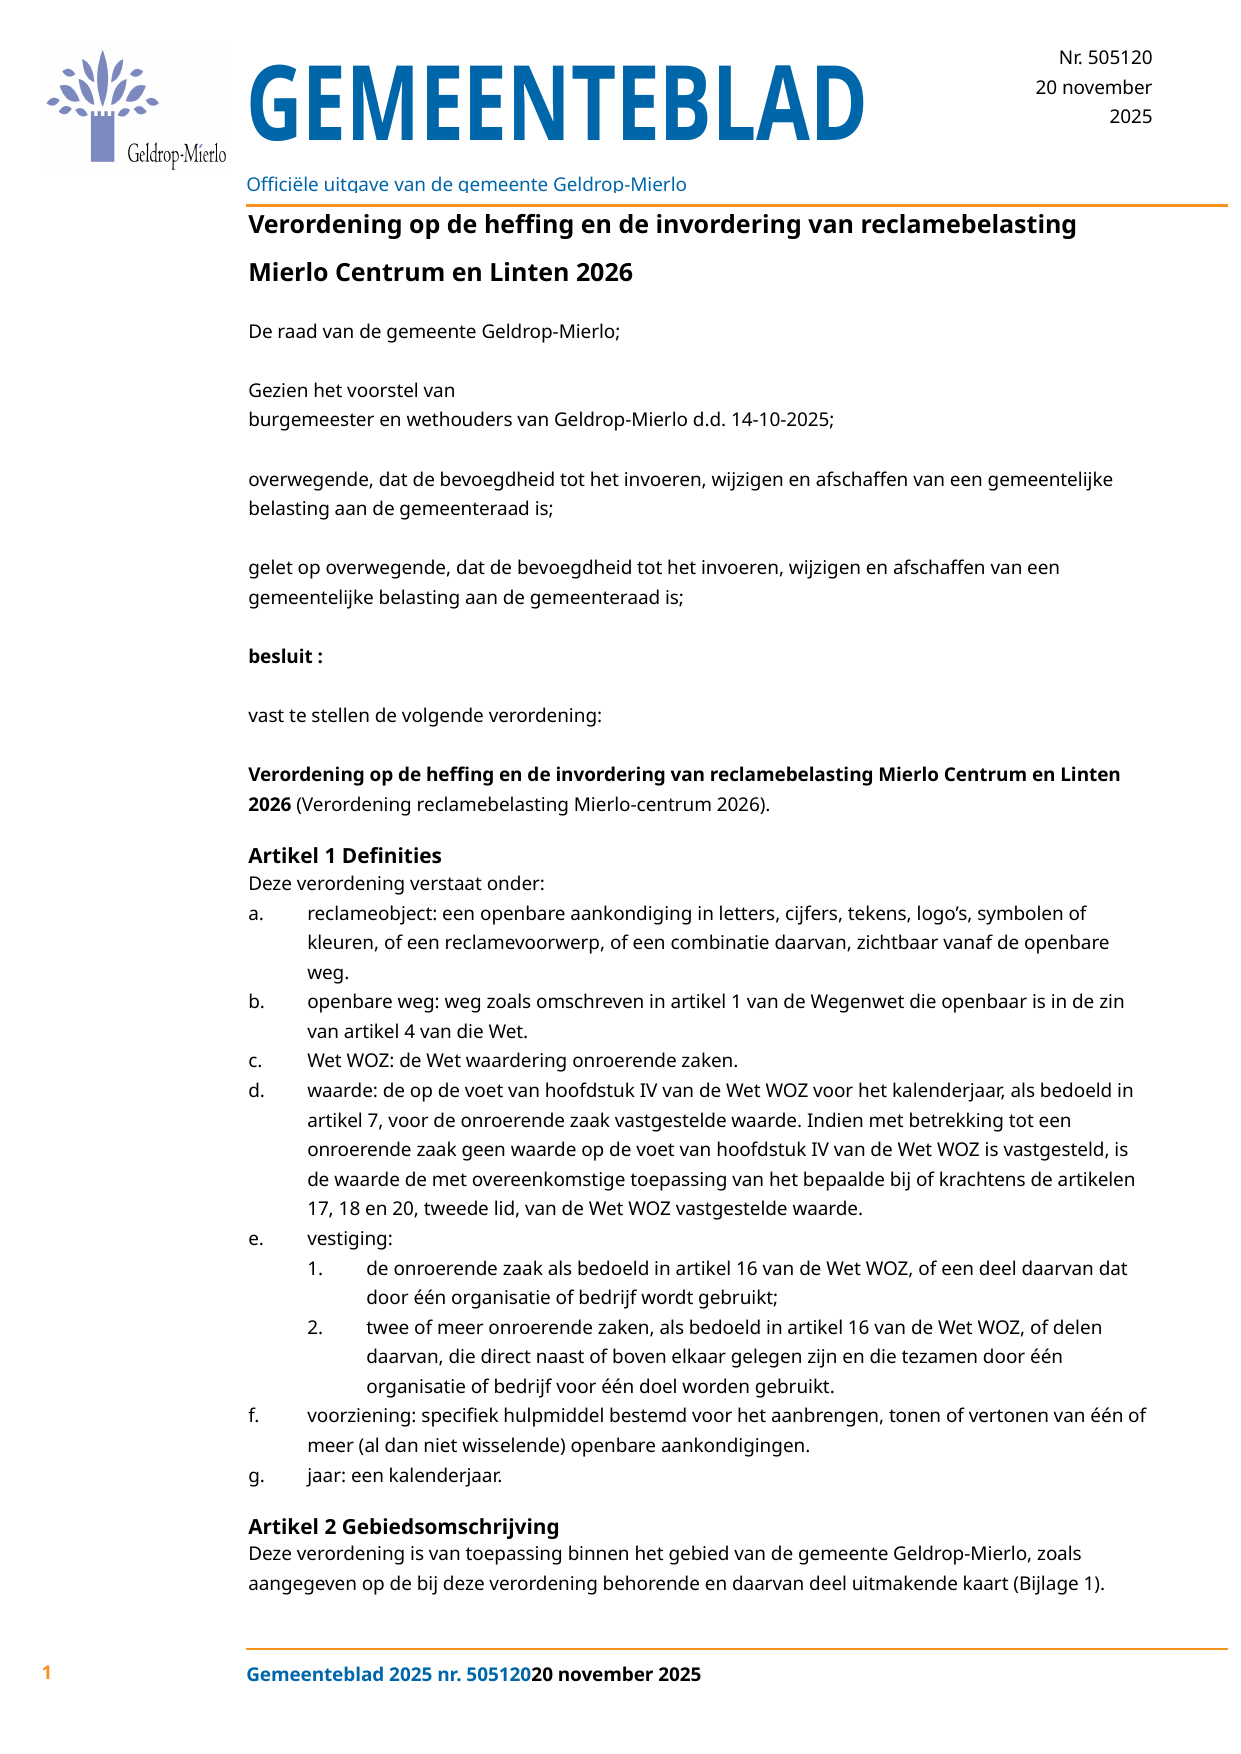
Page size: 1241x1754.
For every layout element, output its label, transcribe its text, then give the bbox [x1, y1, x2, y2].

list waarde: de op de voet van hoofdstuk IV van de Wet WOZ voor het kalenderjaar, als bedoeld in artikel 7, voor de onroerende zaak vastgestelde waarde. Indien met betrekking tot een onroerende zaak geen waarde op de voet van hoofdstuk IV van de Wet WOZ is vastgesteld, is de waarde de met overeenkomstige toepassing van het bepaalde bij of krachtens de artikelen 17, 18 en 20, tweede lid, van de Wet WOZ vastgestelde waarde. [248, 1077, 1152, 1221]
text burgemeester en wethouders van Geldrop-Mierlo d.d. 14-10-2025; [248, 407, 1152, 432]
text Artikel 2 Gebiedsomschrijving [248, 1512, 1152, 1541]
text Verordening op de heffing en de invordering van reclamebelasting Mierlo Centrum en Linten 2026 (Verordening reclamebelasting Mierlo-centrum 2026). [248, 762, 1152, 817]
list Wet WOZ: de Wet waardering onroerende zaken. [248, 1048, 1152, 1073]
text Gezien het voorstel van [248, 377, 1152, 403]
list de onroerende zaak als bedoeld in artikel 16 van de Wet WOZ, of een deel daarvan dat door één organisatie of bedrijf wordt gebruikt; [307, 1255, 1152, 1310]
text Deze verordening verstaat onder: [248, 870, 1152, 896]
list reclameobject: een openbare aankondiging in letters, cijfers, tekens, logo’s, symbolen of kleuren, of een reclamevoorwerp, of een combinatie daarvan, zichtbaar vanaf de openbare weg. [248, 900, 1152, 984]
text besluit : [248, 643, 1152, 669]
text vast te stellen de volgende verordening: [248, 702, 1152, 728]
text Artikel 1 Definities [248, 842, 1152, 870]
list openbare weg: weg zoals omschreven in artikel 1 van de Wegenwet die openbaar is in de zin van artikel 4 van die Wet. [248, 988, 1152, 1044]
text De raad van de gemeente Geldrop-Mierlo; [248, 318, 1152, 344]
list jaar: een kalenderjaar. [248, 1462, 1152, 1487]
list vestiging: [248, 1225, 1152, 1251]
picture [41, 47, 231, 172]
text gelet op overwegende, dat de bevoegdheid tot het invoeren, wijzigen en afschaffen van een gemeentelijke belasting aan de gemeenteraad is; [248, 554, 1152, 610]
text Deze verordening is van toepassing binnen het gebied van de gemeente Geldrop-Mierlo, zoals aangegeven op de bij deze verordening behorende en daarvan deel uitmakende kaart (Bijlage 1). [248, 1541, 1152, 1596]
text overwegende, dat de bevoegdheid tot het invoeren, wijzigen en afschaffen van een gemeentelijke belasting aan de gemeenteraad is; [248, 466, 1152, 521]
list voorziening: specifiek hulpmiddel bestemd voor het aanbrengen, tonen of vertonen van één of meer (al dan niet wisselende) openbare aankondigingen. [248, 1403, 1152, 1458]
list twee of meer onroerende zaken, als bedoeld in artikel 16 van de Wet WOZ, of delen daarvan, die direct naast of boven elkaar gelegen zijn en die tezamen door één organisatie of bedrijf voor één doel worden gebruikt. [307, 1314, 1152, 1399]
text Verordening op de heffing en de invordering van reclamebelasting Mierlo Centrum en Linten 2026 [248, 207, 1152, 288]
